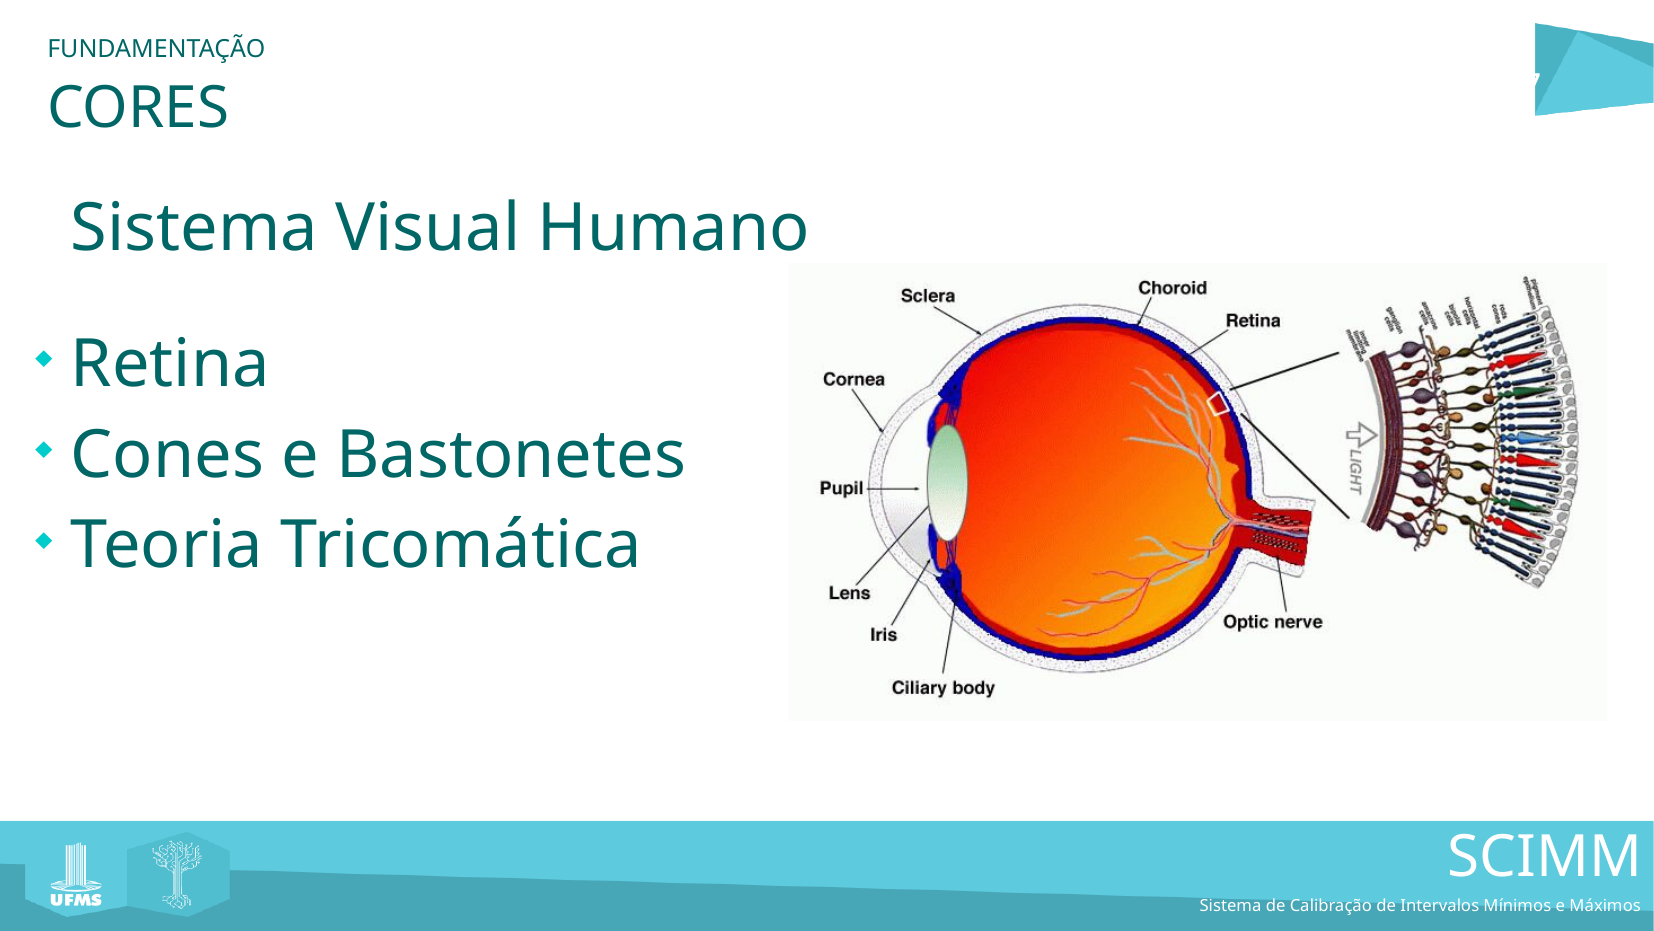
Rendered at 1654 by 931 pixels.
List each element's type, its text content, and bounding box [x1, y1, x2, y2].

title FUNDAMENTAÇÃO CORES [11, 10, 1501, 166]
picture [0, 0, 1654, 931]
text_box [1559, 53, 1654, 124]
title SCIMM Sistema de Calibração de Intervalos Mínimos e Máximos [153, 801, 1642, 931]
subtitle Sistema Visual Humano Retina Cones e Bastonetes Teoria Tricomática [35, 224, 1524, 633]
